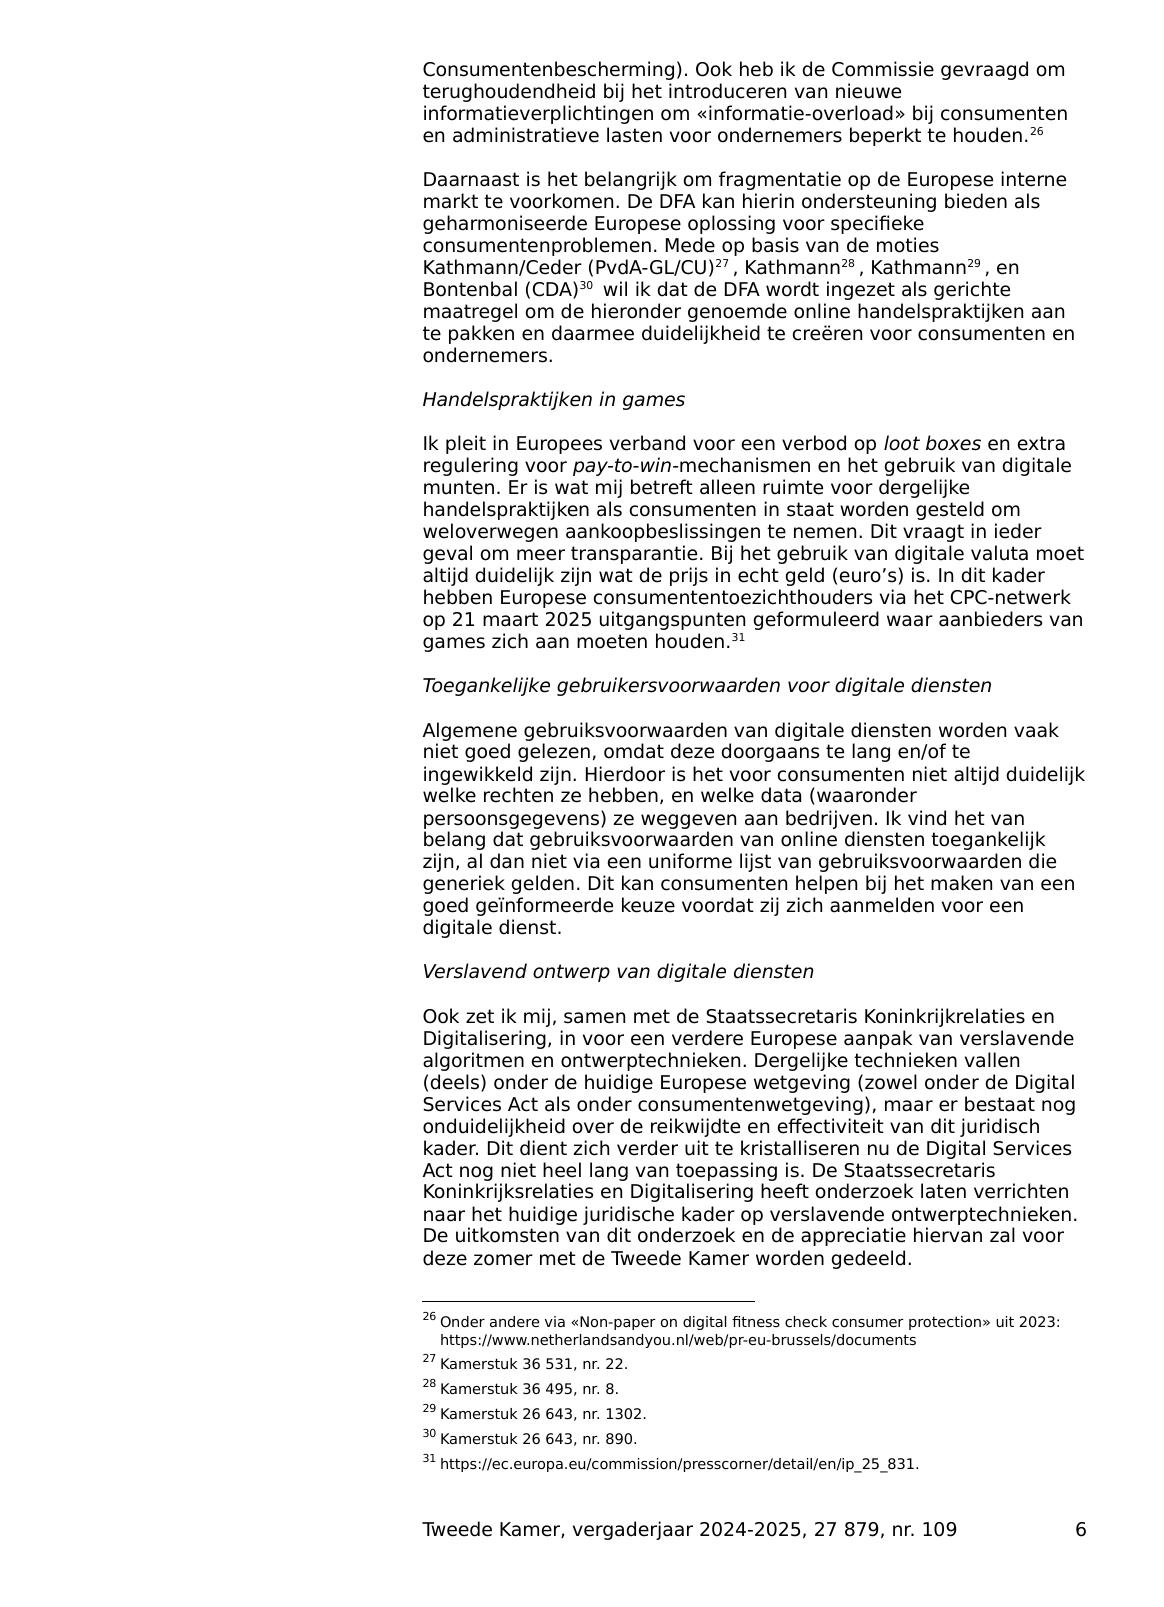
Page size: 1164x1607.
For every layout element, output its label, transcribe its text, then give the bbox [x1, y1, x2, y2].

text Onder andere via «Non-paper on digital fitness check consumer protection» uit 2023: https://www.netherlandsandyou.nl/web/pr-eu-brussels/documents [422, 1310, 1087, 1349]
text Kamerstuk 36 495, nr. 8. [422, 1377, 1087, 1399]
text Consumentenbescherming). Ook heb ik de Commissie gevraagd om terughoudendheid bij het introduceren van nieuwe informatieverplichtingen om «informatie-overload» bij consumenten en administratieve lasten voor ondernemers beperkt te houden. [422, 59, 1087, 147]
text Kamerstuk 26 643, nr. 890. [422, 1427, 1087, 1449]
text Algemene gebruiksvoorwaarden van digitale diensten worden vaak niet goed gelezen, omdat deze doorgaans te lang en/of te ingewikkeld zijn. Hierdoor is het voor consumenten niet altijd duidelijk welke rechten ze hebben, en welke data (waaronder persoonsgegevens) ze weggeven aan bedrijven. Ik vind het van belang dat gebruiksvoorwaarden van online diensten toegankelijk zijn, al dan niet via een uniforme lijst van gebruiksvoorwaarden die generiek gelden. Dit kan consumenten helpen bij het maken van een goed geïnformeerde keuze voordat zij zich aanmelden voor een digitale dienst. [422, 719, 1087, 939]
subtitle Toegankelijke gebruikersvoorwaarden voor digitale diensten [422, 675, 1087, 697]
text Ook zet ik mij, samen met de Staatssecretaris Koninkrijkrelaties en Digitalisering, in voor een verdere Europese aanpak van verslavende algoritmen en ontwerptechnieken. Dergelijke technieken vallen (deels) onder de huidige Europese wetgeving (zowel onder de Digital Services Act als onder consumentenwetgeving), maar er bestaat nog onduidelijkheid over de reikwijdte en effectiviteit van dit juridisch kader. Dit dient zich verder uit te kristalliseren nu de Digital Services Act nog niet heel lang van toepassing is. De Staatssecretaris Koninkrijksrelaties en Digitalisering heeft onderzoek laten verrichten naar het huidige juridische kader op verslavende ontwerptechnieken. De uitkomsten van dit onderzoek en de appreciatie hiervan zal voor deze zomer met de Tweede Kamer worden gedeeld. [422, 1006, 1087, 1269]
text https://ec.europa.eu/commission/presscorner/detail/en/ip_25_831. [422, 1452, 1087, 1474]
text Kamerstuk 36 531, nr. 22. [422, 1352, 1087, 1374]
text Ik pleit in Europees verband voor een verbod op loot boxes en extra regulering voor pay-to-win-mechanismen en het gebruik van digitale munten. Er is wat mij betreft alleen ruimte voor dergelijke handelspraktijken als consumenten in staat worden gesteld om weloverwegen aankoopbeslissingen te nemen. Dit vraagt in ieder geval om meer transparantie. Bij het gebruik van digitale valuta moet altijd duidelijk zijn wat de prijs in echt geld (euro’s) is. In dit kader hebben Europese consumententoezichthouders via het CPC-netwerk op 21 maart 2025 uitgangspunten geformuleerd waar aanbieders van games zich aan moeten houden. [422, 433, 1087, 653]
subtitle Handelspraktijken in games [422, 389, 1087, 411]
text Daarnaast is het belangrijk om fragmentatie op de Europese interne markt te voorkomen. De DFA kan hierin ondersteuning bieden als geharmoniseerde Europese oplossing voor specifieke consumentenproblemen. Mede op basis van de moties Kathmann/Ceder (PvdA-GL/CU), Kathmann, Kathmann, en Bontenbal (CDA) wil ik dat de DFA wordt ingezet als gerichte maatregel om de hieronder genoemde online handelspraktijken aan te pakken en daarmee duidelijkheid te creëren voor consumenten en ondernemers. [422, 169, 1087, 367]
subtitle Verslavend ontwerp van digitale diensten [422, 961, 1087, 983]
text Kamerstuk 26 643, nr. 1302. [422, 1402, 1087, 1424]
